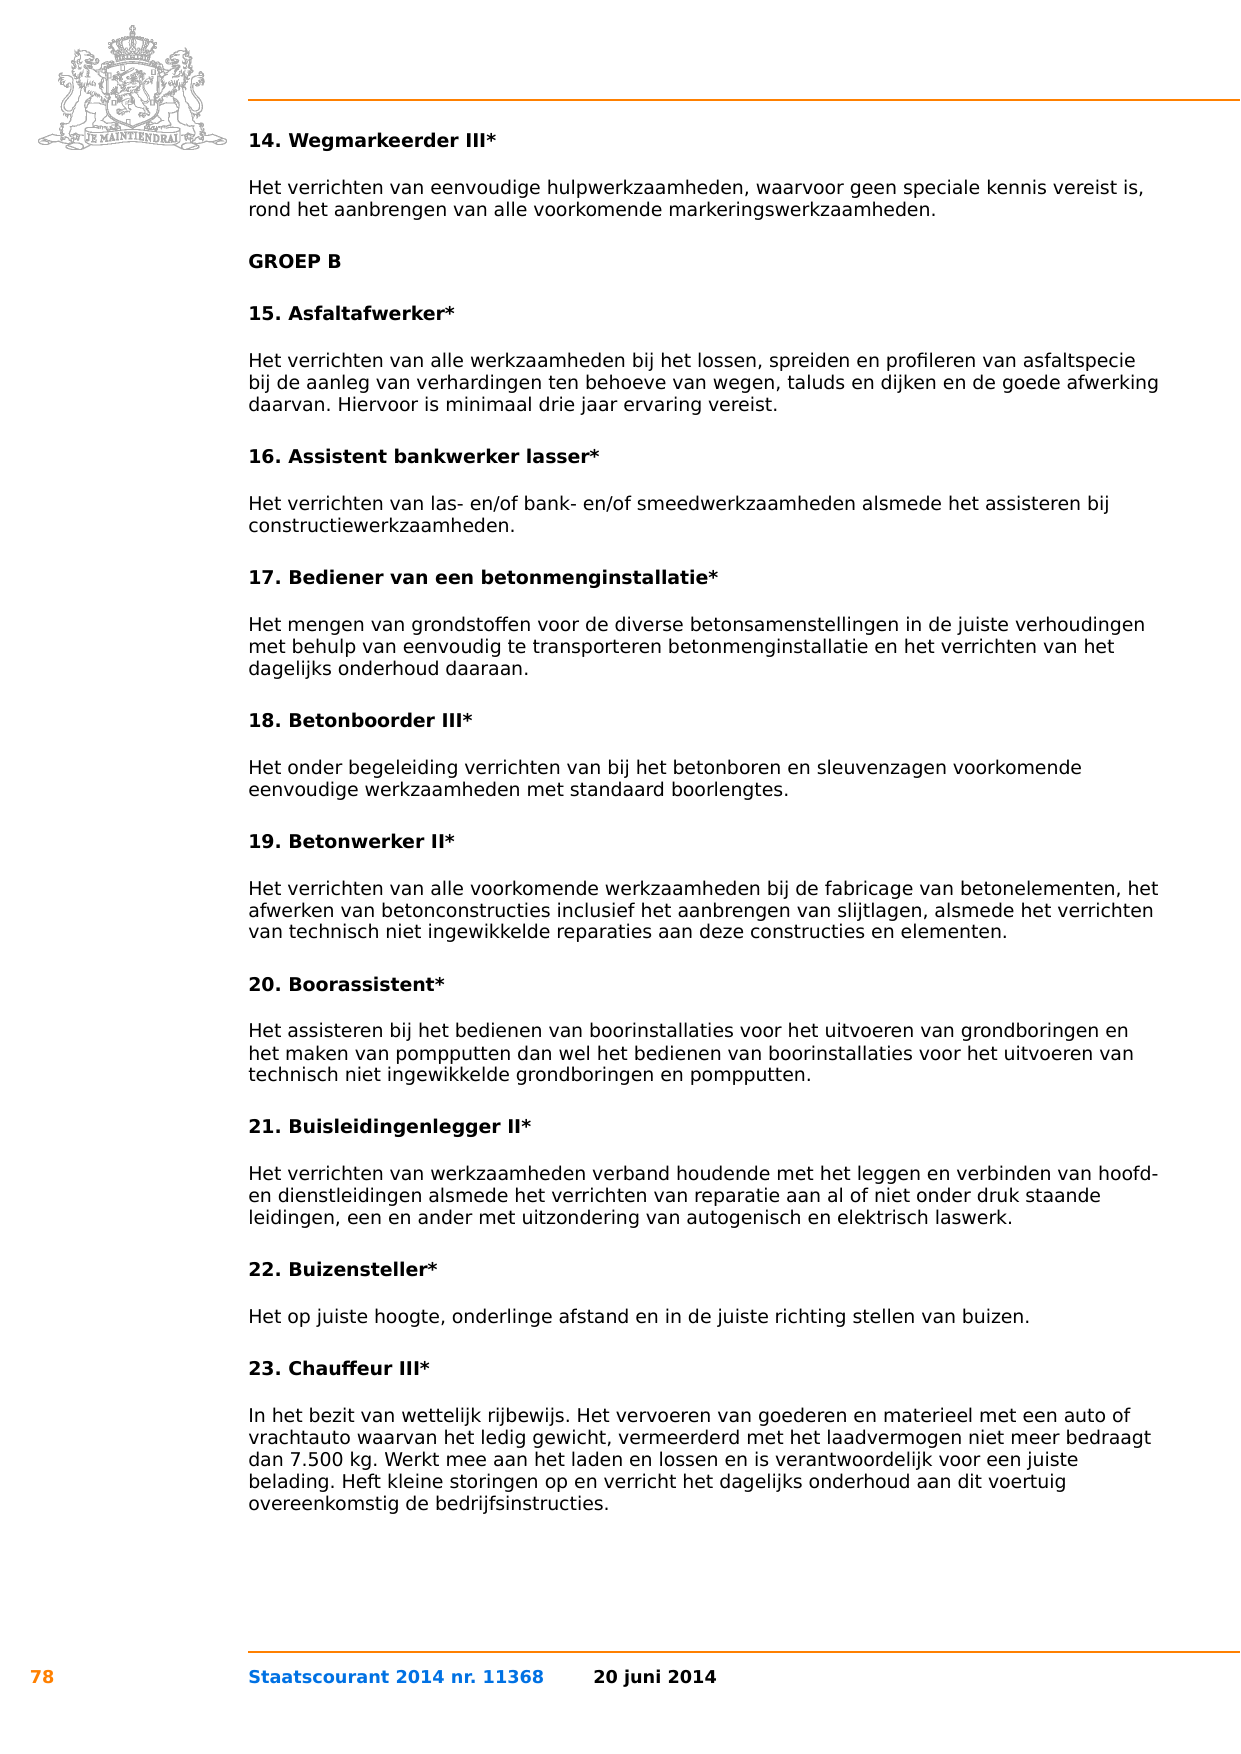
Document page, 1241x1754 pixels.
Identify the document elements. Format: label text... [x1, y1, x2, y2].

text Het op juiste hoogte, onderlinge afstand en in de juiste richting stellen van buizen. [248, 1306, 1163, 1328]
subtitle 22. Buizensteller* [248, 1259, 1163, 1281]
subtitle 16. Assistent bankwerker lasser* [248, 446, 1163, 468]
picture [38, 25, 227, 150]
text Het verrichten van alle voorkomende werkzaamheden bij de fabricage van betonelementen, het afwerken van betonconstructies inclusief het aanbrengen van slijtlagen, alsmede het verrichten van technisch niet ingewikkelde reparaties aan deze constructies en elementen. [248, 877, 1163, 943]
text Het verrichten van werkzaamheden verband houdende met het leggen en verbinden van hoofd- en dienstleidingen alsmede het verrichten van reparatie aan al of niet onder druk staande leidingen, een en ander met uitzondering van autogenisch en elektrisch laswerk. [248, 1163, 1163, 1229]
text Het assisteren bij het bedienen van boorinstallaties voor het uitvoeren van grondboringen en het maken van pompputten dan wel het bedienen van boorinstallaties voor het uitvoeren van technisch niet ingewikkelde grondboringen en pompputten. [248, 1020, 1163, 1086]
text Het mengen van grondstoffen voor de diverse betonsamenstellingen in de juiste verhoudingen met behulp van eenvoudig te transporteren betonmenginstallatie en het verrichten van het dagelijks onderhoud daaraan. [248, 614, 1163, 679]
text Het onder begeleiding verrichten van bij het betonboren en sleuvenzagen voorkomende eenvoudige werkzaamheden met standaard boorlengtes. [248, 757, 1163, 801]
subtitle 15. Asfaltafwerker* [248, 303, 1163, 325]
subtitle 17. Bediener van een betonmenginstallatie* [248, 567, 1163, 589]
subtitle 21. Buisleidingenlegger II* [248, 1116, 1163, 1138]
text Het verrichten van eenvoudige hulpwerkzaamheden, waarvoor geen speciale kennis vereist is, rond het aanbrengen van alle voorkomende markeringswerkzaamheden. [248, 177, 1163, 221]
subtitle 14. Wegmarkeerder III* [248, 130, 1163, 152]
text In het bezit van wettelijk rijbewijs. Het vervoeren van goederen en materieel met een auto of vrachtauto waarvan het ledig gewicht, vermeerderd met het laadvermogen niet meer bedraagt dan 7.500 kg. Werkt mee aan het laden en lossen en is verantwoordelijk voor een juiste belading. Heft kleine storingen op en verricht het dagelijks onderhoud aan dit voertuig overeenkomstig de bedrijfsinstructies. [248, 1405, 1163, 1515]
subtitle 23. Chauffeur III* [248, 1358, 1163, 1380]
text Het verrichten van las- en/of bank- en/of smeedwerkzaamheden alsmede het assisteren bij constructiewerkzaamheden. [248, 493, 1163, 537]
text Het verrichten van alle werkzaamheden bij het lossen, spreiden en profileren van asfaltspecie bij de aanleg van verhardingen ten behoeve van wegen, taluds en dijken en de goede afwerking daarvan. Hiervoor is minimaal drie jaar ervaring vereist. [248, 350, 1163, 416]
subtitle 19. Betonwerker II* [248, 831, 1163, 852]
subtitle GROEP B [248, 251, 1163, 273]
subtitle 20. Boorassistent* [248, 973, 1163, 995]
subtitle 18. Betonboorder III* [248, 709, 1163, 732]
